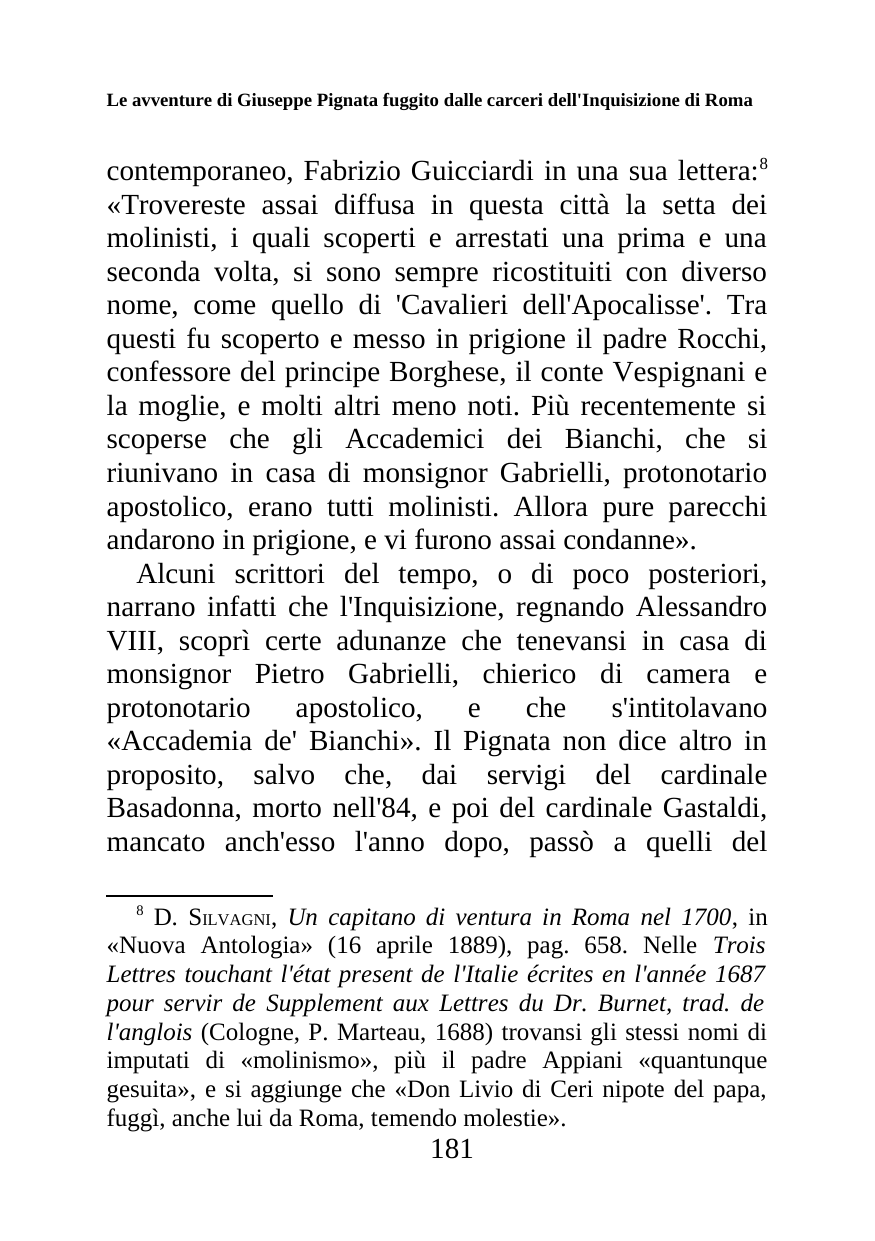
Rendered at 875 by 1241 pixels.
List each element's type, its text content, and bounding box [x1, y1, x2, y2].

text Alcuni scrittori del tempo, o di poco posteriori, narrano infatti che l'Inquisizione, regnando Alessandro VIII, scoprì certe adunanze che tenevansi in casa di monsignor Pietro Gabrielli, chierico di camera e protonotario apostolico, e che s'intitolavano «Accademia de' Bianchi». Il Pignata non dice altro in proposito, salvo che, dai servigi del cardinale Basadonna, morto nell'84, e poi del cardinale Gastaldi, mancato anch'esso l'anno dopo, passò a quelli del [106, 556, 768, 858]
text D. Silvagni, Un capitano di ventura in Roma nel 1700, in «Nuova Antologia» (16 aprile 1889), pag. 658. Nelle Trois Lettres touchant l'état present de l'Italie écrites en l'année 1687 pour servir de Supplement aux Lettres du Dr. Burnet, trad. de l'anglois (Cologne, P. Marteau, 1688) trovansi gli stessi nomi di imputati di «molinismo», più il padre Appiani «quantunque gesuita», e si aggiunge che «Don Livio di Ceri nipote del papa, fuggì, anche lui da Roma, temendo molestie». [106, 902, 768, 1132]
text contemporaneo, Fabrizio Guicciardi in una sua lettera: «Trovereste assai diffusa in questa città la setta dei molinisti, i quali scoperti e arrestati una prima e una seconda volta, si sono sempre ricostituiti con diverso nome, come quello di 'Cavalieri dell'Apocalisse'. Tra questi fu scoperto e messo in prigione il padre Rocchi, confessore del principe Borghese, il conte Vespignani e la moglie, e molti altri meno noti. Più recentemente si scoperse che gli Accademici dei Bianchi, che si riunivano in casa di monsignor Gabrielli, protonotario apostolico, erano tutti molinisti. Allora pure parecchi andarono in prigione, e vi furono assai condanne». [106, 153, 768, 556]
